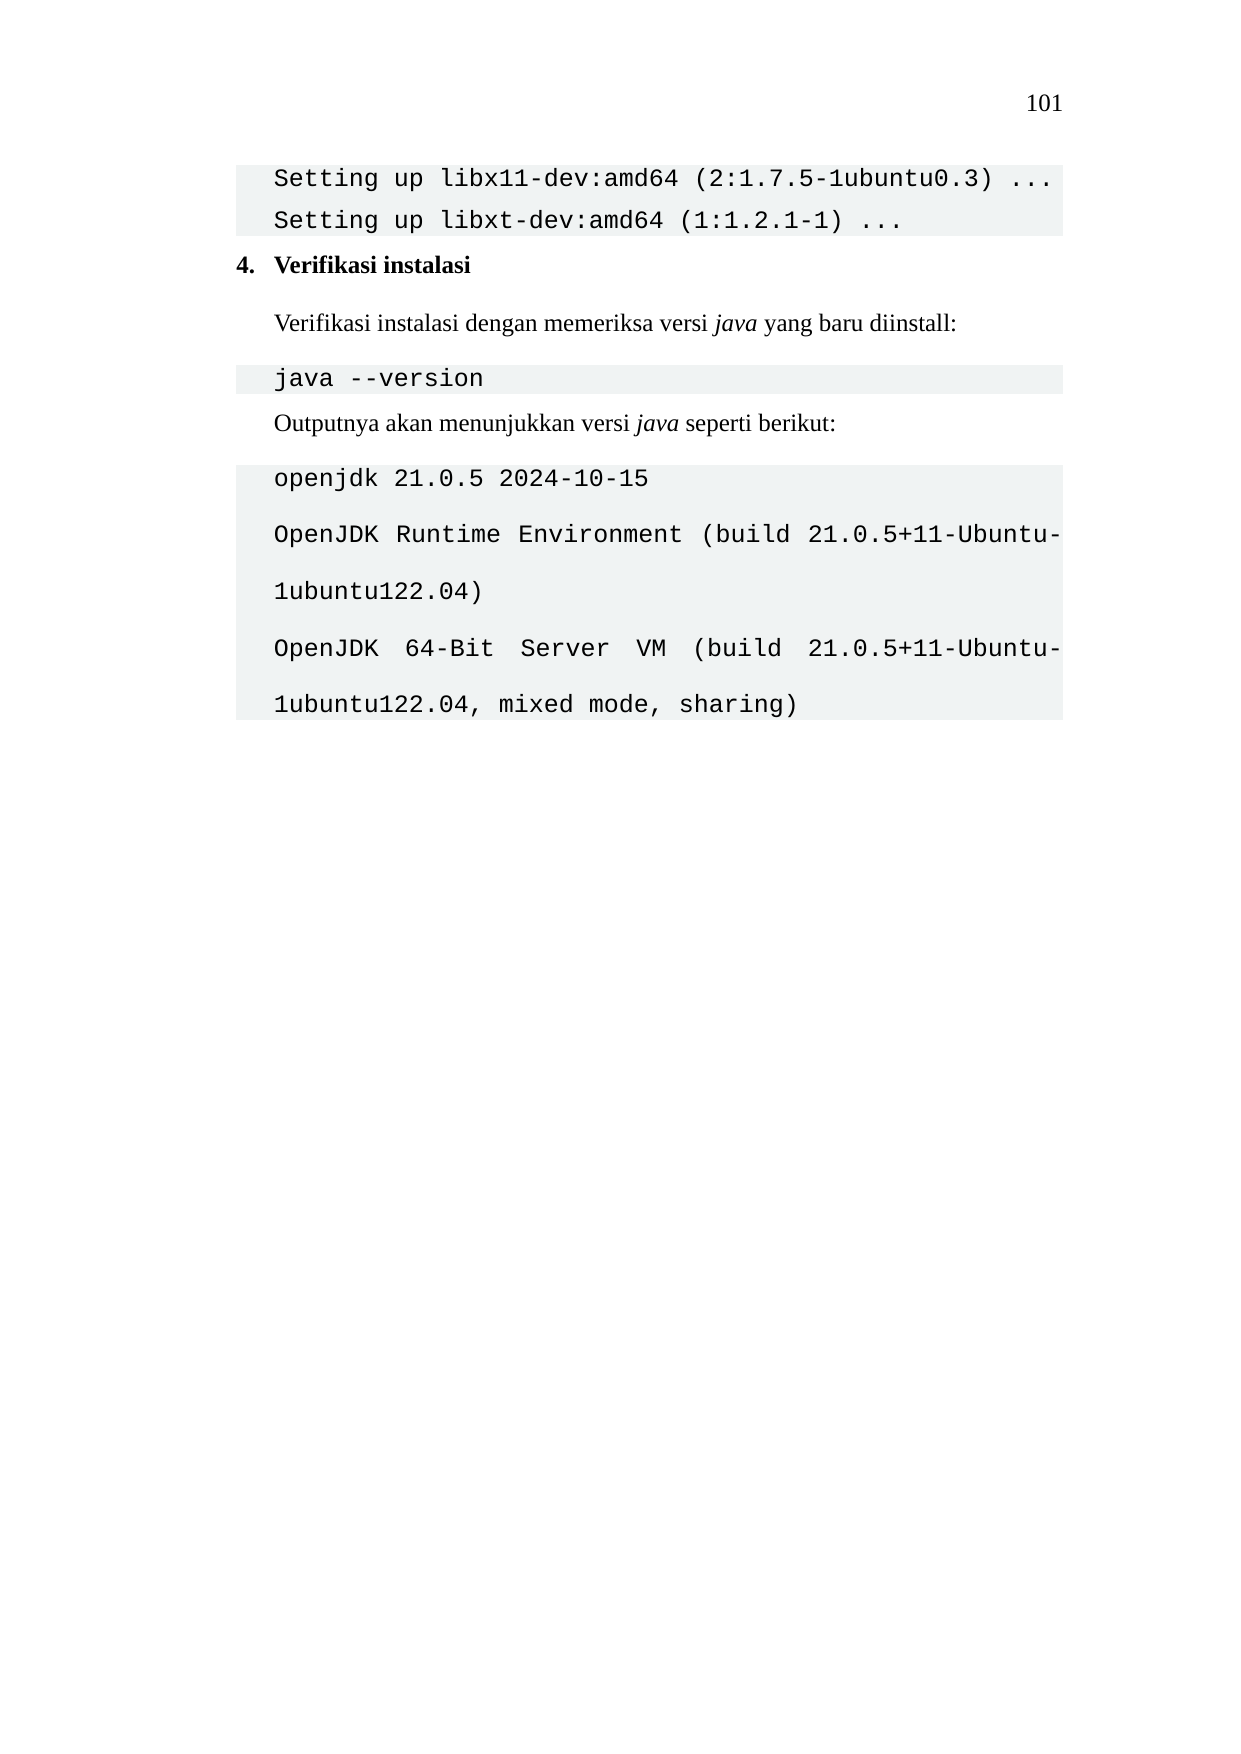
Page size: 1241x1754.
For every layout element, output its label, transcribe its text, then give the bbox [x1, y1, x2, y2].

list Setting up libx11-dev:amd64 (2:1.7.5-1ubuntu0.3) ... [236, 165, 1063, 194]
list OpenJDK Runtime Environment (build 21.0.5+11-Ubuntu-1ubuntu122.04) [236, 522, 1063, 607]
list Outputnya akan menunjukkan versi java seperti berikut: [236, 408, 1063, 437]
list Verifikasi instalasi [236, 250, 1063, 279]
list openjdk 21.0.5 2024-10-15 [236, 465, 1063, 494]
list Verifikasi instalasi dengan memeriksa versi java yang baru diinstall: [236, 308, 1063, 337]
list java --version [236, 365, 1063, 394]
list Setting up libxt-dev:amd64 (1:1.2.1-1) ... [236, 208, 1063, 236]
list OpenJDK 64-Bit Server VM (build 21.0.5+11-Ubuntu-1ubuntu122.04, mixed mode, sharing) [236, 635, 1063, 720]
